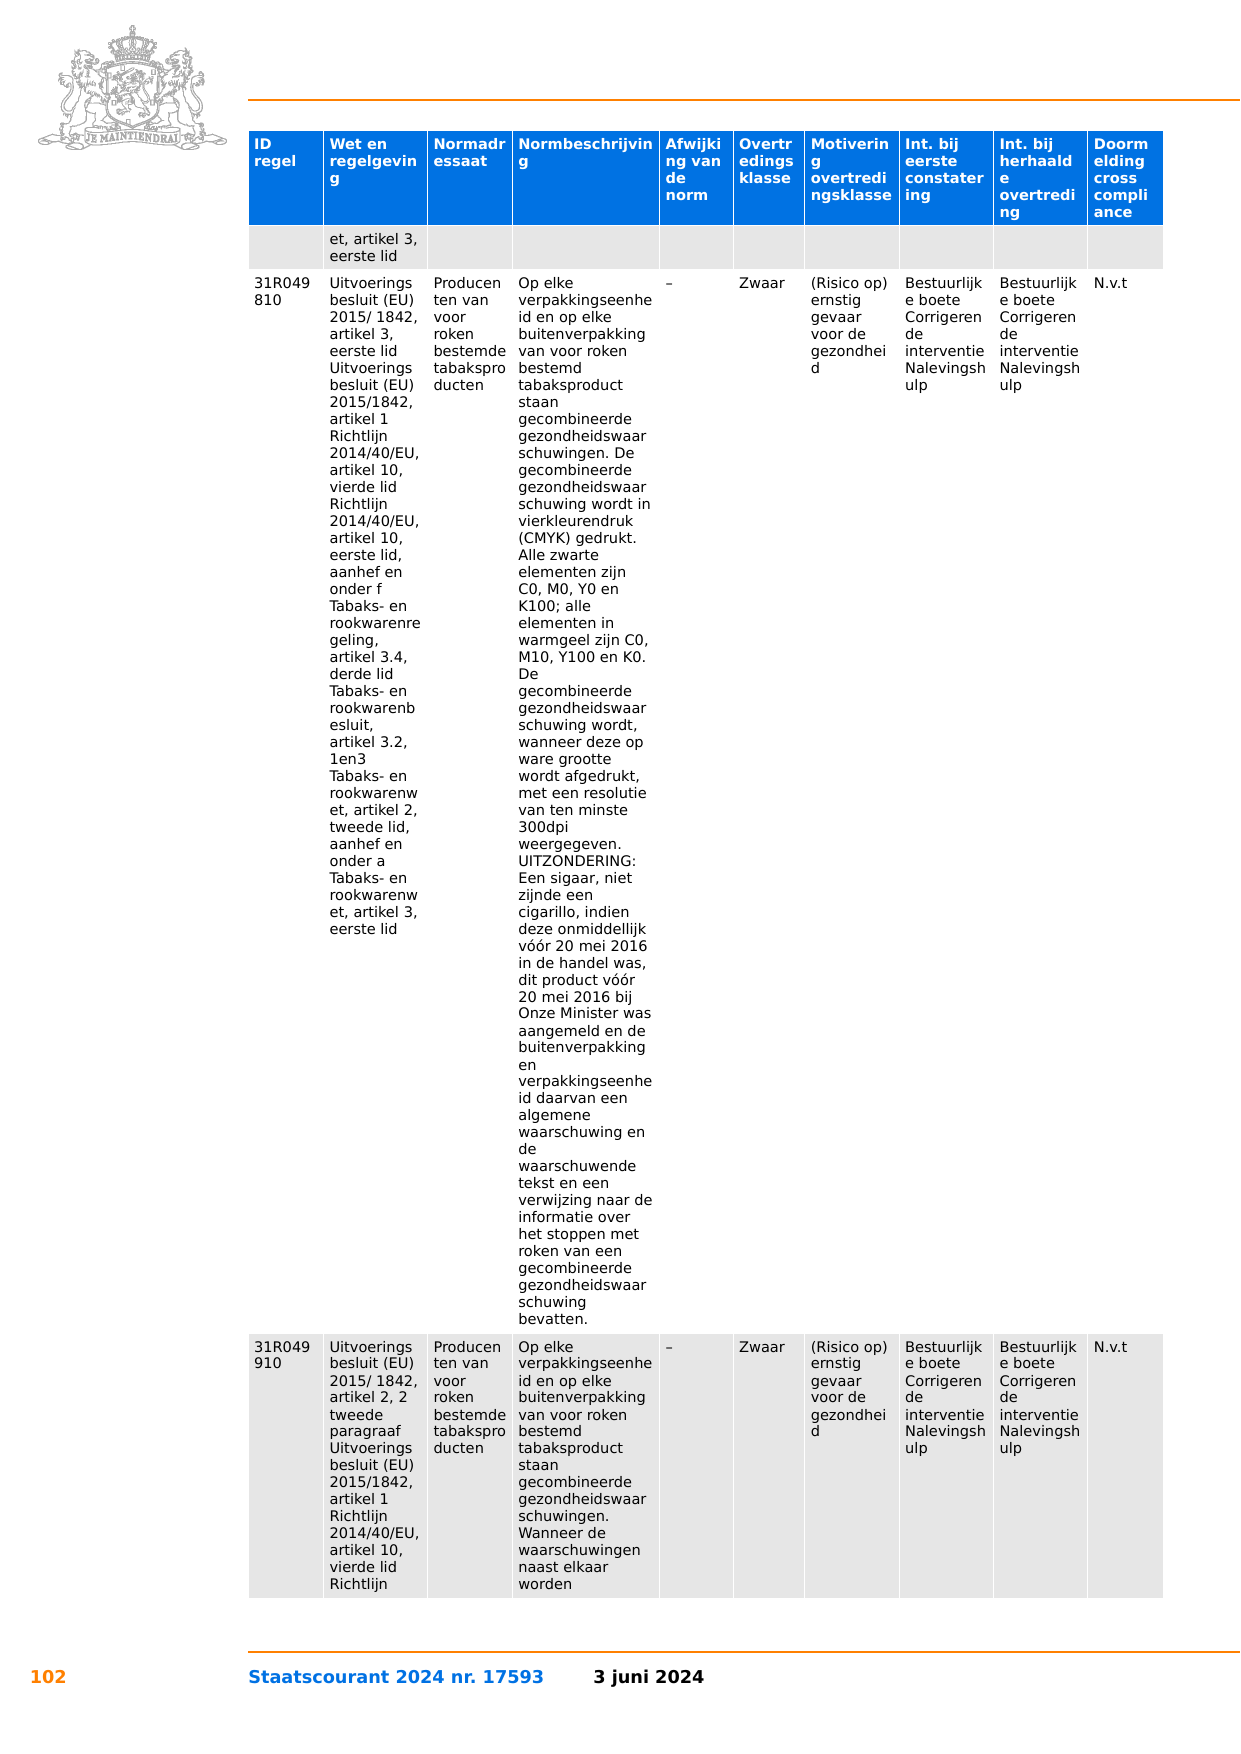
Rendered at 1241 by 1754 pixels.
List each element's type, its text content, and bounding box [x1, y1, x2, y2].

table_cell N.v.t [1088, 1334, 1163, 1598]
table_cell [1088, 226, 1163, 269]
table_cell Uitvoeringsbesluit (EU) 2015/ 1842, artikel 2, 2 tweede paragraaf Uitvoeringsbesluit (EU) 2015/1842, artikel 1 Richtlijn 2014/40/EU, artikel 10, vierde lid Richtlijn [324, 1334, 427, 1598]
table_cell Zwaar [734, 1334, 804, 1598]
table_cell Op elke verpakkingseenheid en op elke buitenverpakking van voor roken bestemd tabaksproduct staan gecombineerde gezondheidswaarschuwingen. Wanneer de waarschuwingen naast elkaar worden [513, 1334, 659, 1598]
table_cell Bestuurlijke boete Corrigerende interventie Nalevingshulp [900, 1334, 993, 1598]
table_cell Producenten van voor roken bestemde tabaksproducten [428, 271, 512, 1333]
table_cell Producenten van voor roken bestemde tabaksproducten [428, 1334, 512, 1598]
table_cell N.v.t [1088, 271, 1163, 1333]
table_cell [249, 226, 323, 269]
table_cell et, artikel 3, eerste lid [324, 226, 427, 269]
table_header Normbeschrijving [513, 131, 659, 225]
table_cell Zwaar [734, 271, 804, 1333]
table_header Afwijking van de norm [660, 131, 733, 225]
table_cell (Risico op) ernstig gevaar voor de gezondheid [805, 271, 899, 1333]
table_cell [513, 226, 659, 269]
table_cell [994, 226, 1087, 269]
table_cell 31R049910 [249, 1334, 323, 1598]
table_header Motivering overtredingsklasse [805, 131, 899, 225]
table_cell Bestuurlijke boete Corrigerende interventie Nalevingshulp [994, 271, 1087, 1333]
table_cell [734, 226, 804, 269]
table_header Normadressaat [428, 131, 512, 225]
table_header Wet en regelgeving [324, 131, 427, 225]
table_cell – [660, 1334, 733, 1598]
table_cell Uitvoeringsbesluit (EU) 2015/ 1842, artikel 3, eerste lid Uitvoeringsbesluit (EU) 2015/1842, artikel 1 Richtlijn 2014/40/EU, artikel 10, vierde lid Richtlijn 2014/40/EU, artikel 10, eerste lid, aanhef en onder f Tabaks- en rookwarenregeling, artikel 3.4, derde lid Tabaks- en rookwarenbesluit, artikel 3.2, 1en3 Tabaks- en rookwarenwet, artikel 2, tweede lid, aanhef en onder a Tabaks- en rookwarenwet, artikel 3, eerste lid [324, 271, 427, 1333]
table_cell (Risico op) ernstig gevaar voor de gezondheid [805, 1334, 899, 1598]
table_cell [428, 226, 512, 269]
table_header Overtredingsklasse [734, 131, 804, 225]
table_header Int. bij herhaalde overtreding [994, 131, 1087, 225]
table_cell – [660, 271, 733, 1333]
table_cell Bestuurlijke boete Corrigerende interventie Nalevingshulp [900, 271, 993, 1333]
table_cell [805, 226, 899, 269]
table_cell Bestuurlijke boete Corrigerende interventie Nalevingshulp [994, 1334, 1087, 1598]
table_cell Op elke verpakkingseenheid en op elke buitenverpakking van voor roken bestemd tabaksproduct staan gecombineerde gezondheidswaarschuwingen. De gecombineerde gezondheidswaarschuwing wordt in vierkleurendruk (CMYK) gedrukt. Alle zwarte elementen zijn C0, M0, Y0 en K100; alle elementen in warmgeel zijn C0, M10, Y100 en K0. De gecombineerde gezondheidswaarschuwing wordt, wanneer deze op ware grootte wordt afgedrukt, met een resolutie van ten minste 300dpi weergegeven. UITZONDERING: Een sigaar, niet zijnde een cigarillo, indien deze onmiddellijk vóór 20 mei 2016 in de handel was, dit product vóór 20 mei 2016 bij Onze Minister was aangemeld en de buitenverpakking en verpakkingseenheid daarvan een algemene waarschuwing en de waarschuwende tekst en een verwijzing naar de informatie over het stoppen met roken van een gecombineerde gezondheidswaarschuwing bevatten. [513, 271, 659, 1333]
table_cell [900, 226, 993, 269]
table_header Int. bij eerste constatering [900, 131, 993, 225]
table_cell 31R049810 [249, 271, 323, 1333]
table_header ID regel [249, 131, 323, 225]
table_cell [660, 226, 733, 269]
picture [38, 25, 227, 150]
table_header Doormelding cross compliance [1088, 131, 1163, 225]
